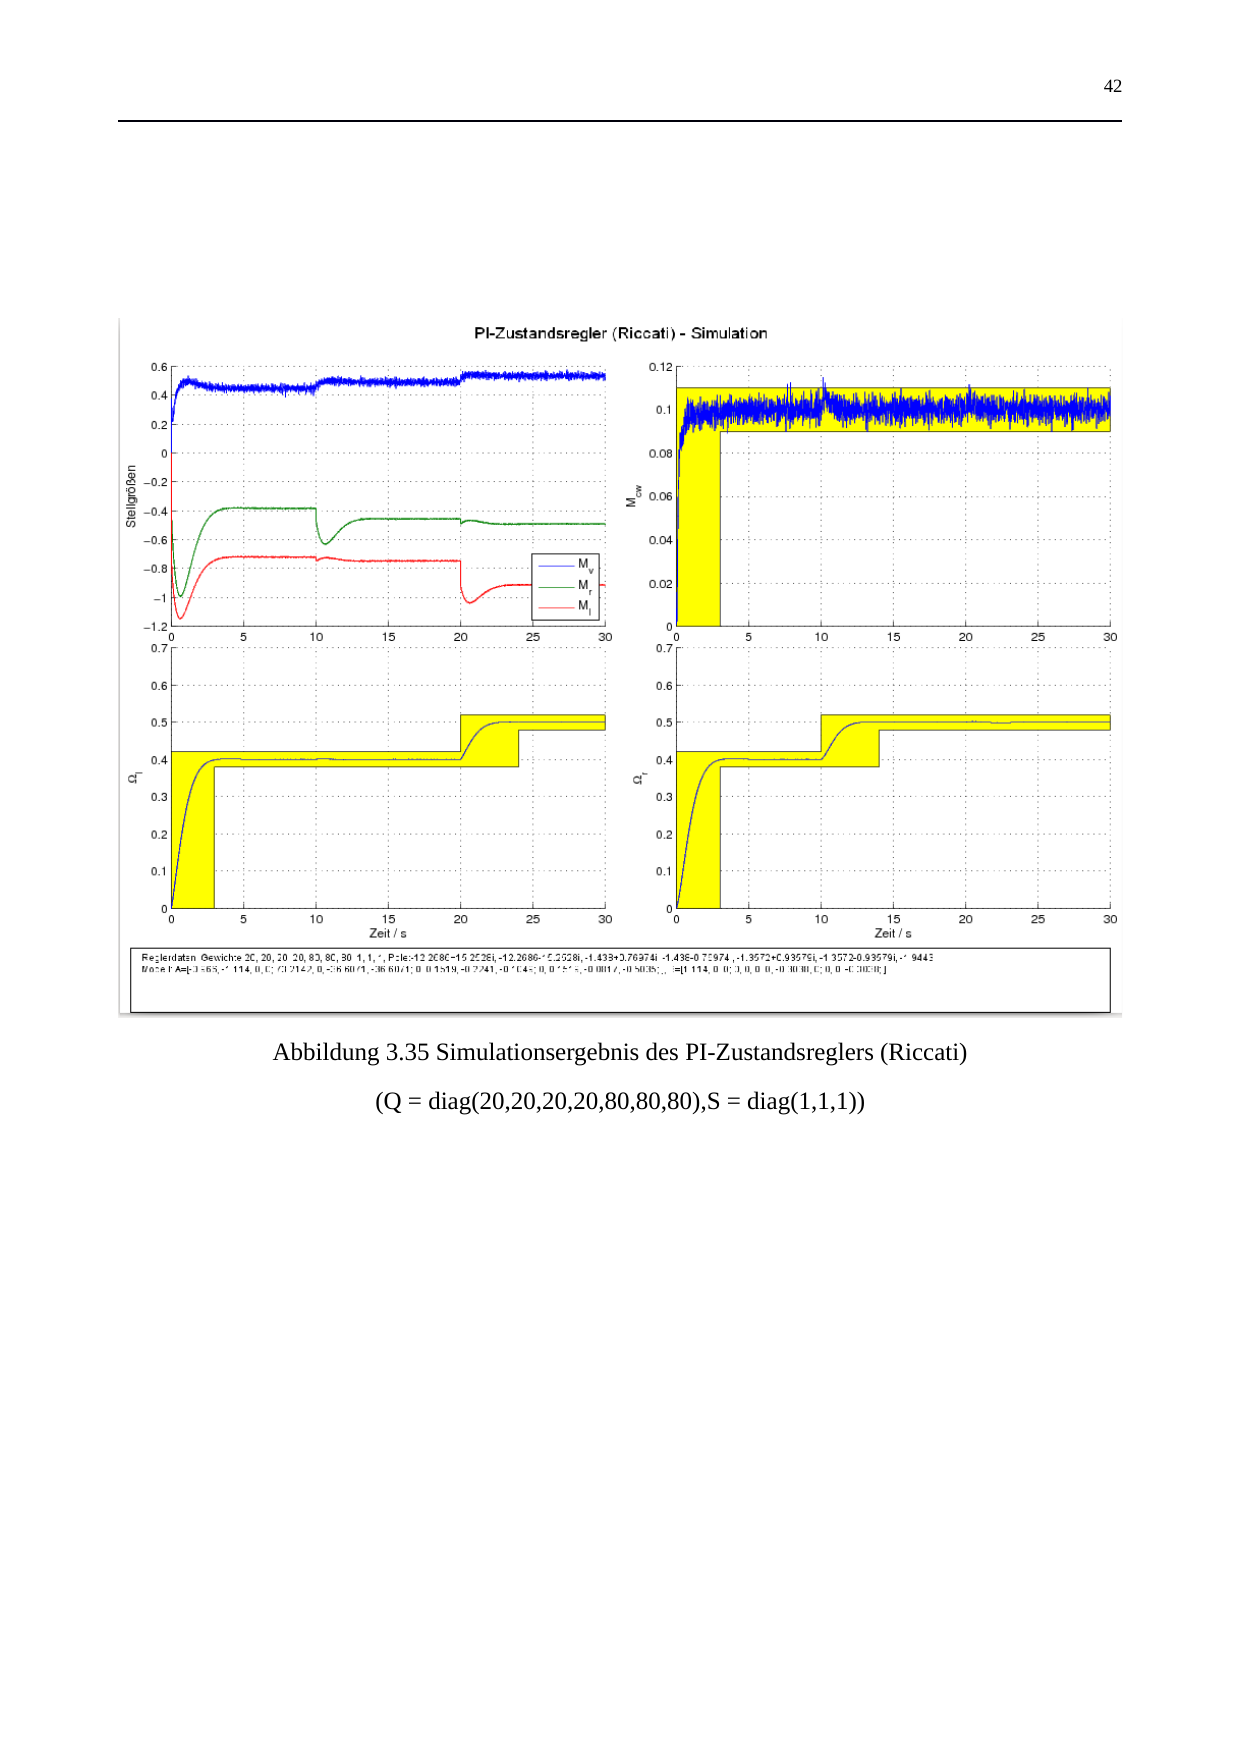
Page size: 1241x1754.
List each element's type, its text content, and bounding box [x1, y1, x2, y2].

text (Q = diag(20,20,20,20,80,80,80),S = diag(1,1,1)) [118, 1086, 1122, 1115]
text Abbildung 3.35 Simulationsergebnis des PI-Zustandsreglers (Riccati) [118, 1037, 1122, 1066]
